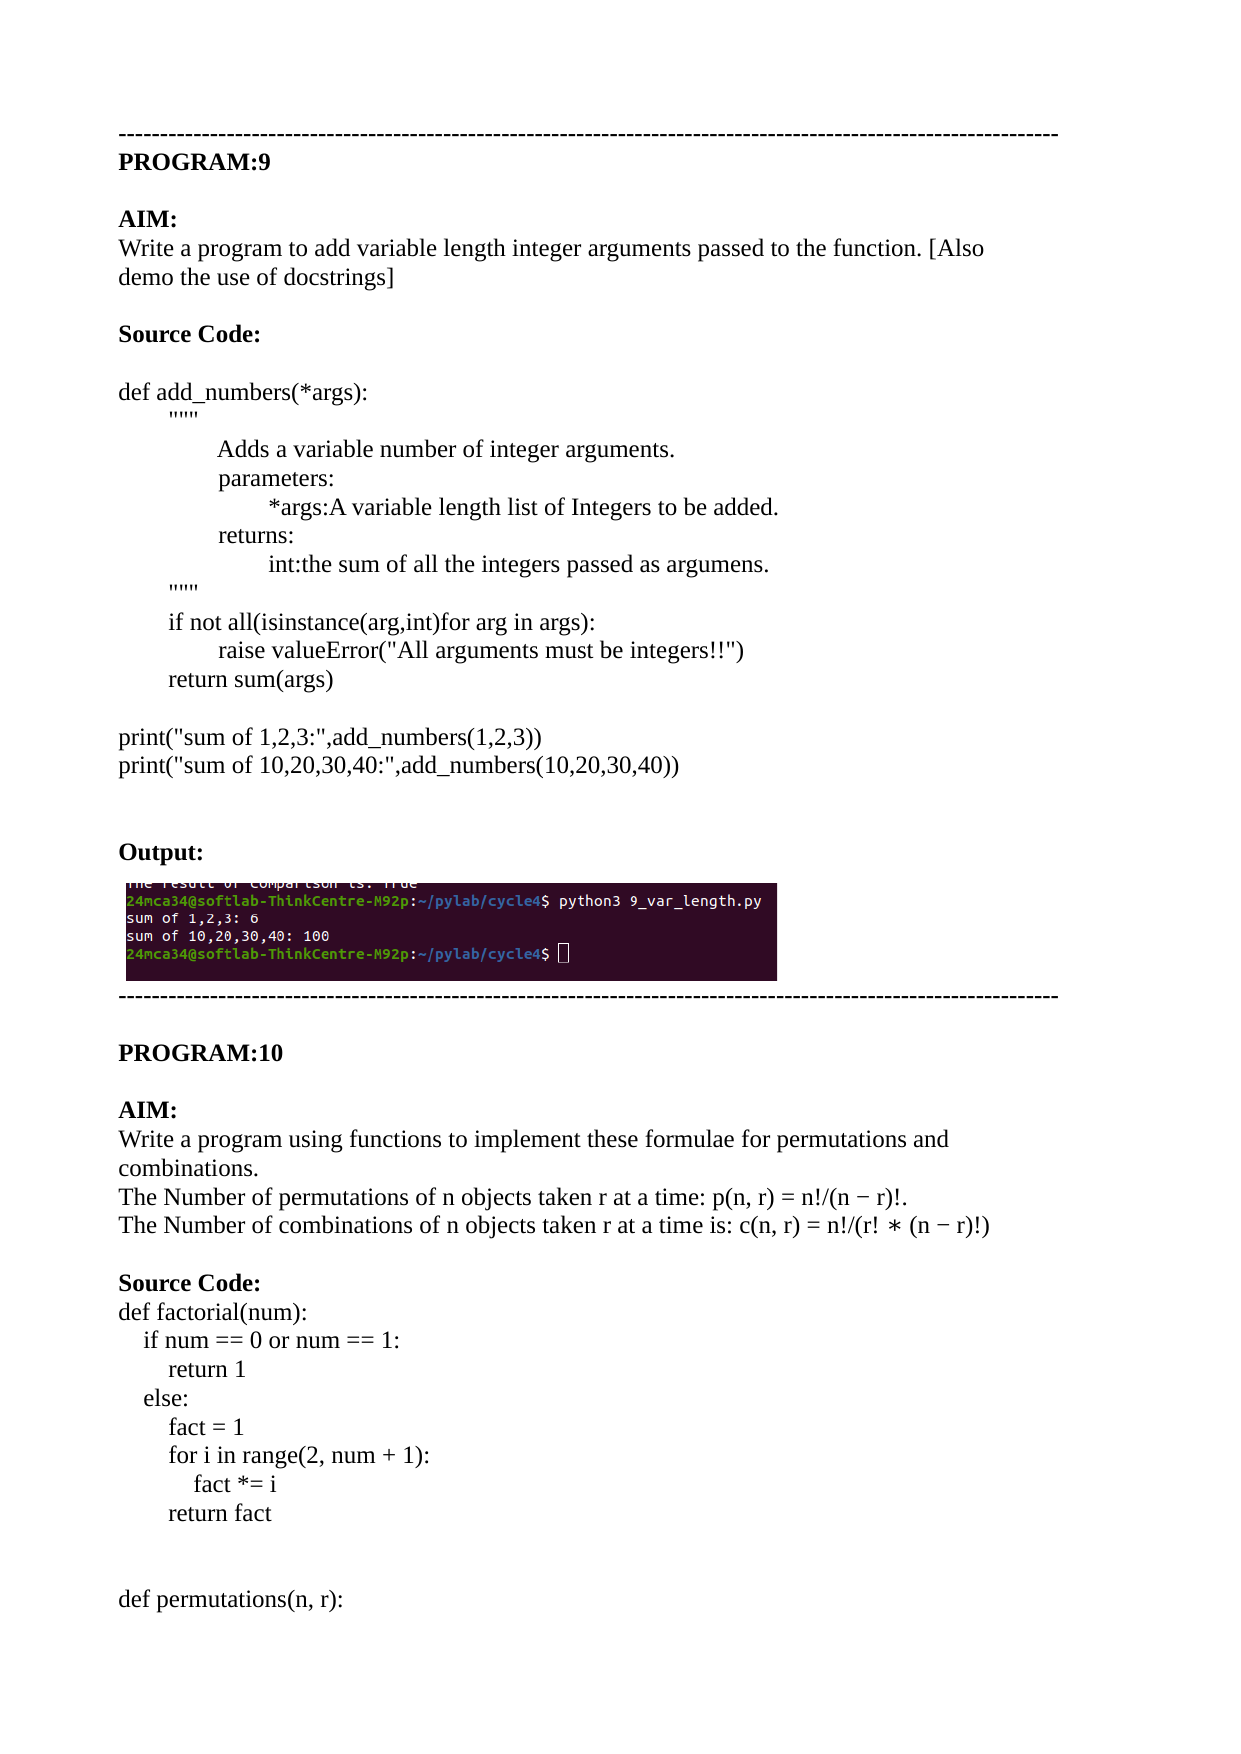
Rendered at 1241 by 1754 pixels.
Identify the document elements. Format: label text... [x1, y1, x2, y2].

text raise valueError("All arguments must be integers!!") [118, 636, 1122, 664]
text print("sum of 10,20,30,40:",add_numbers(10,20,30,40)) [118, 751, 1122, 779]
text """ [118, 578, 1122, 607]
text return sum(args) [118, 664, 1122, 693]
text fact = 1 [118, 1412, 1122, 1441]
text def factorial(num): [118, 1297, 1122, 1326]
text demo the use of docstrings] [118, 262, 1122, 291]
text """ [118, 406, 1122, 434]
text ----------------------------------------------------------------------------------------------------------------- [118, 981, 1122, 1009]
text return 1 [118, 1354, 1122, 1383]
text print("sum of 1,2,3:",add_numbers(1,2,3)) [118, 722, 1122, 751]
text -----------------------------------------------------------------------------------------------------------------PROGRAM:9 [118, 118, 1122, 176]
text returns: [118, 521, 1122, 549]
text Output: [118, 837, 1122, 866]
text Source Code: [118, 319, 1122, 348]
text AIM: [118, 204, 1122, 233]
text return fact [118, 1498, 1122, 1527]
text combinations. [118, 1153, 1122, 1182]
text Write a program using functions to implement these formulae for permutations and [118, 1124, 1122, 1153]
text AIM: [118, 1096, 1122, 1124]
text The Number of combinations of n objects taken r at a time is: c(n, r) = n!/(r! ∗ (n − r)!) [118, 1211, 1122, 1239]
text Adds a variable number of integer arguments. [118, 434, 1122, 463]
text parameters: [118, 463, 1122, 492]
text The Number of permutations of n objects taken r at a time: p(n, r) = n!/(n − r)!. [118, 1182, 1122, 1211]
text def add_numbers(*args): [118, 377, 1122, 406]
text *args:A variable length list of Integers to be added. [118, 492, 1122, 521]
text else: [118, 1383, 1122, 1412]
text Source Code: [118, 1268, 1122, 1297]
text Write a program to add variable length integer arguments passed to the function. [Also [118, 233, 1122, 262]
text fact *= i [118, 1469, 1122, 1498]
text int:the sum of all the integers passed as argumens. [118, 549, 1122, 578]
text PROGRAM:10 [118, 1038, 1122, 1067]
text def permutations(n, r): [118, 1584, 1122, 1613]
text for i in range(2, num + 1): [118, 1441, 1122, 1469]
text if num == 0 or num == 1: [118, 1326, 1122, 1354]
text if not all(isinstance(arg,int)for arg in args): [118, 607, 1122, 636]
